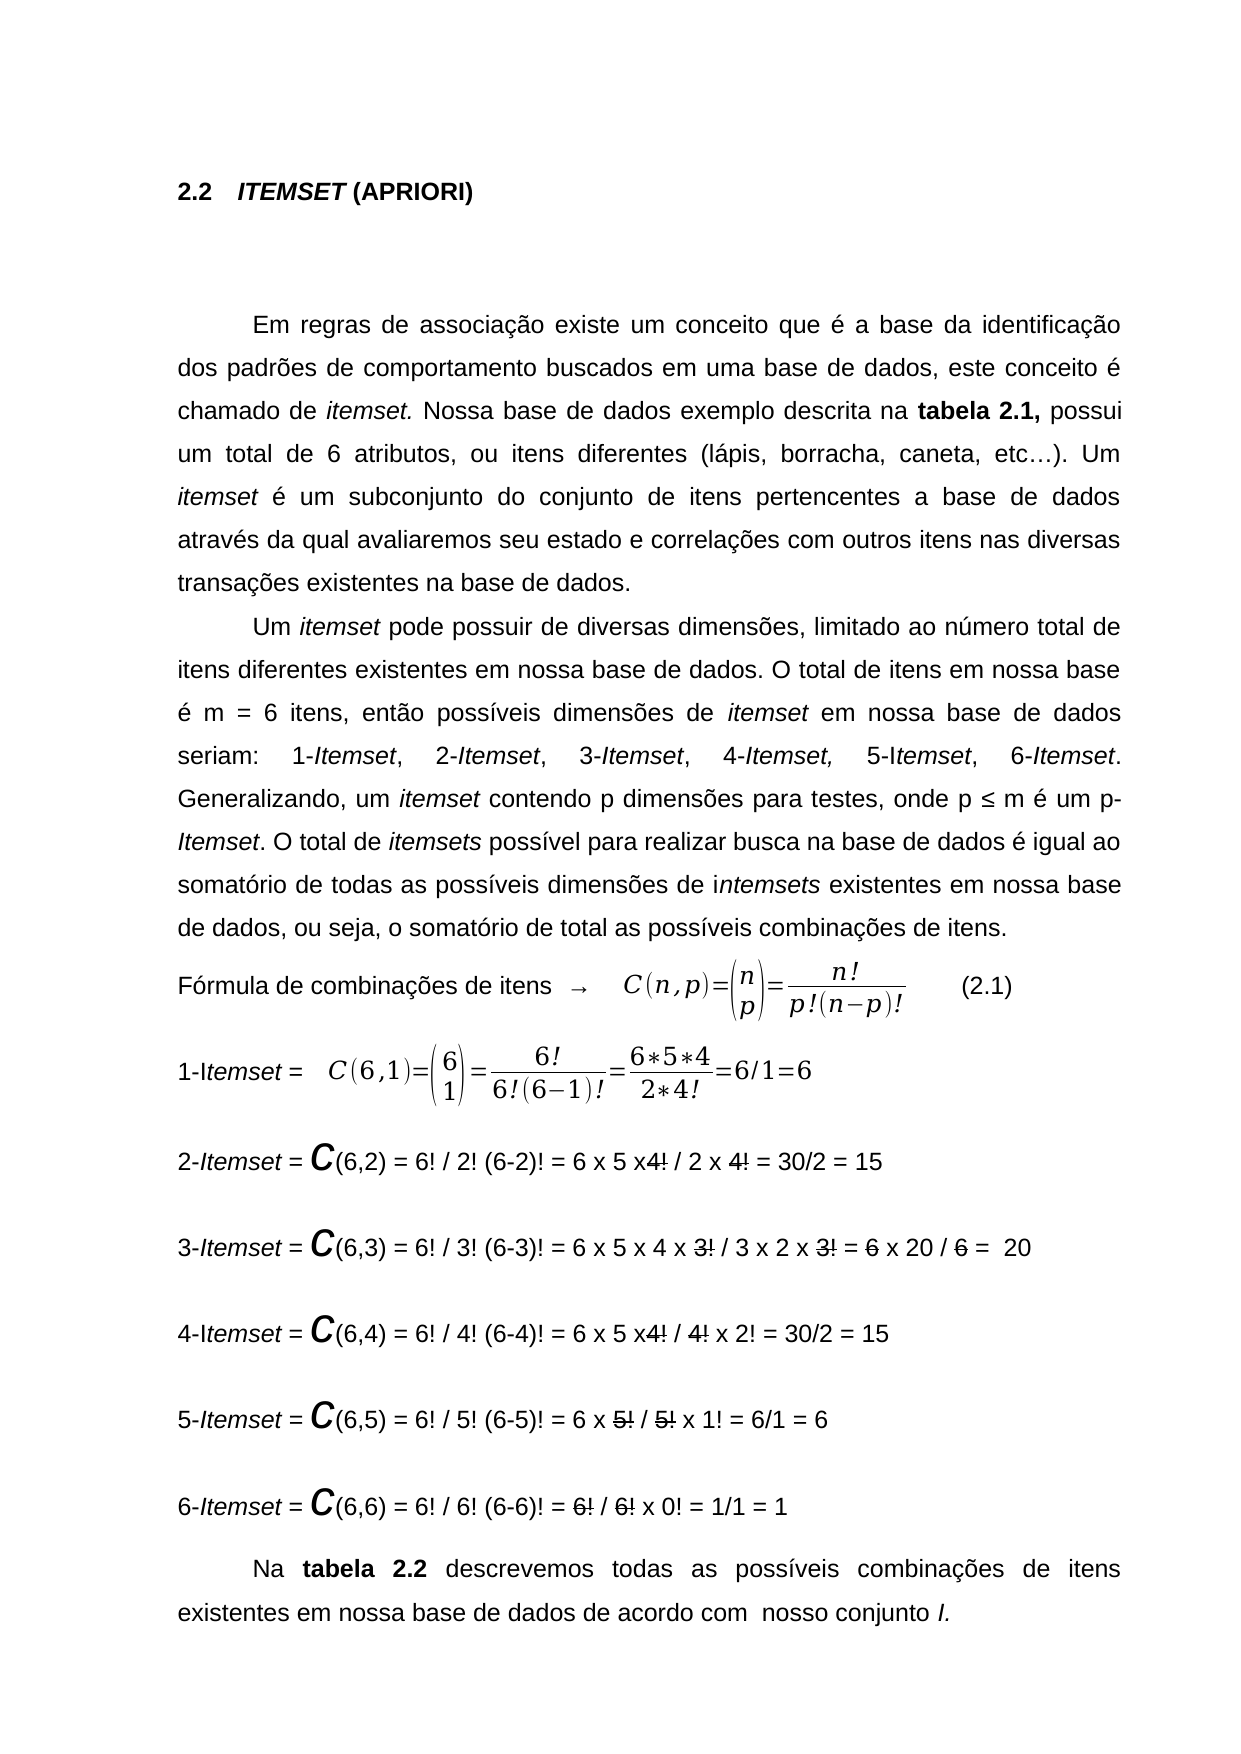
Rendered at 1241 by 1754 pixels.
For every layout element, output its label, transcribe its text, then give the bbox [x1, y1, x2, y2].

text 1-Itemset = [177, 1042, 1122, 1109]
subtitle ITEMSET (APRIORI) [177, 177, 1122, 206]
text 4-Itemset = c(6,4) = 6! / 4! (6-4)! = 6 x 5 x4! / 4! x 2! = 30/2 = 15 [177, 1296, 1122, 1353]
text Na tabela 2.2 descrevemos todas as possíveis combinações de itens existentes em nossa base de dados de acordo com nosso conjunto I. [177, 1554, 1122, 1626]
text 6-Itemset = c(6,6) = 6! / 6! (6-6)! = 6! / 6! x 0! = 1/1 = 1 [177, 1468, 1122, 1526]
text 5-Itemset = c(6,5) = 6! / 5! (6-5)! = 6 x 5! / 5! x 1! = 6/1 = 6 [177, 1382, 1122, 1439]
text 2-Itemset = c(6,2) = 6! / 2! (6-2)! = 6 x 5 x4! / 2 x 4! = 30/2 = 15 [177, 1123, 1122, 1181]
text Fórmula de combinações de itens → (2.1) [177, 957, 1122, 1023]
text Um itemset pode possuir de diversas dimensões, limitado ao número total de itens diferentes existentes em nossa base de dados. O total de itens em nossa base é m = 6 itens, então possíveis dimensões de itemset em nossa base de dados seriam: 1-Itemset, 2-Itemset, 3-Itemset, 4-Itemset, 5-Itemset, 6-Itemset. Generalizando, um itemset contendo p dimensões para testes, onde p ≤ m é um p-Itemset. O total de itemsets possível para realizar busca na base de dados é igual ao somatório de todas as possíveis dimensões de intemsets existentes em nossa base de dados, ou seja, o somatório de total as possíveis combinações de itens. [177, 612, 1122, 942]
text Em regras de associação existe um conceito que é a base da identificação dos padrões de comportamento buscados em uma base de dados, este conceito é chamado de itemset. Nossa base de dados exemplo descrita na tabela 2.1, possui um total de 6 atributos, ou itens diferentes (lápis, borracha, caneta, etc…). Um itemset é um subconjunto do conjunto de itens pertencentes a base de dados através da qual avaliaremos seu estado e correlações com outros itens nas diversas transações existentes na base de dados. [177, 310, 1122, 597]
text 3-Itemset = c(6,3) = 6! / 3! (6-3)! = 6 x 5 x 4 x 3! / 3 x 2 x 3! = 6 x 20 / 6 = 20 [177, 1209, 1122, 1267]
